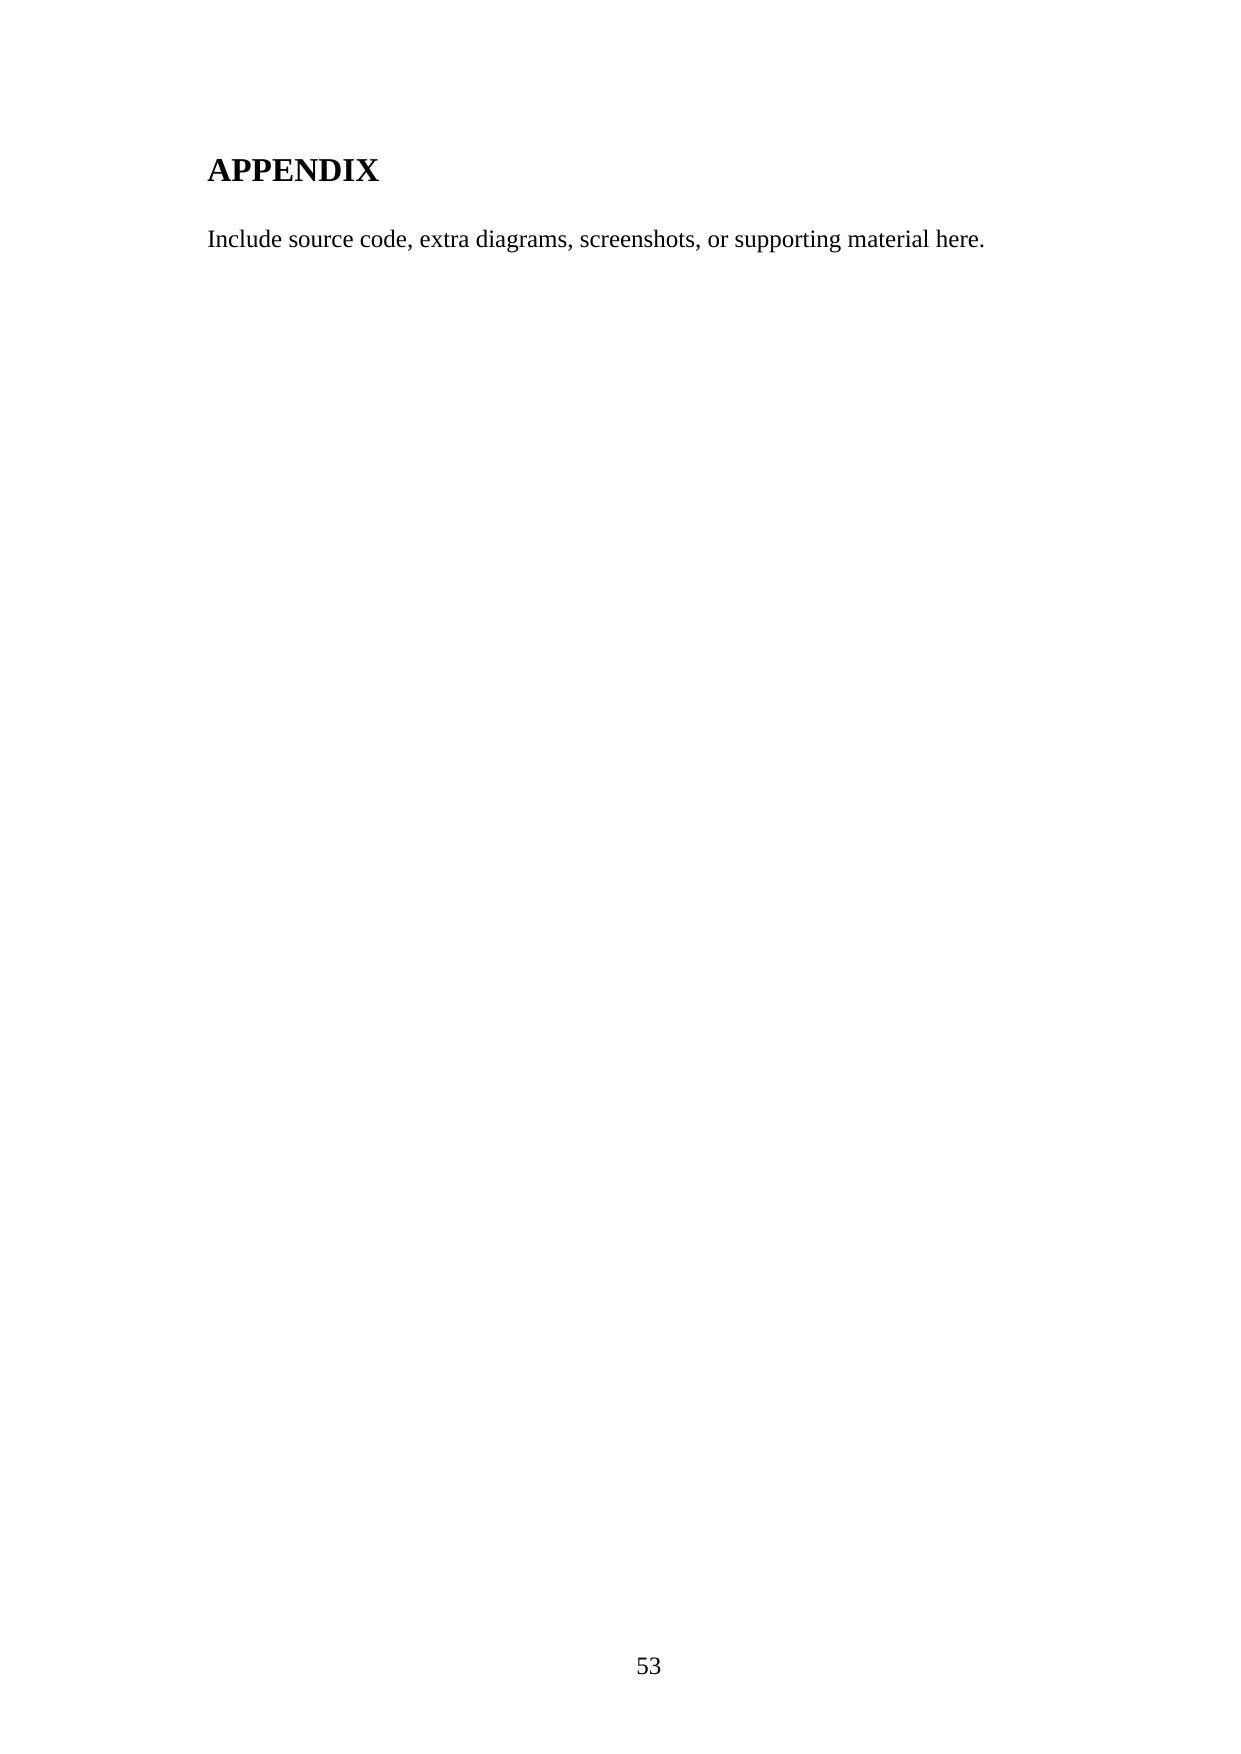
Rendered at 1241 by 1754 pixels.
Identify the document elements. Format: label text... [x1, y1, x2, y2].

text Include source code, extra diagrams, screenshots, or supporting material here. [207, 224, 1091, 253]
text APPENDIX [207, 150, 1091, 188]
